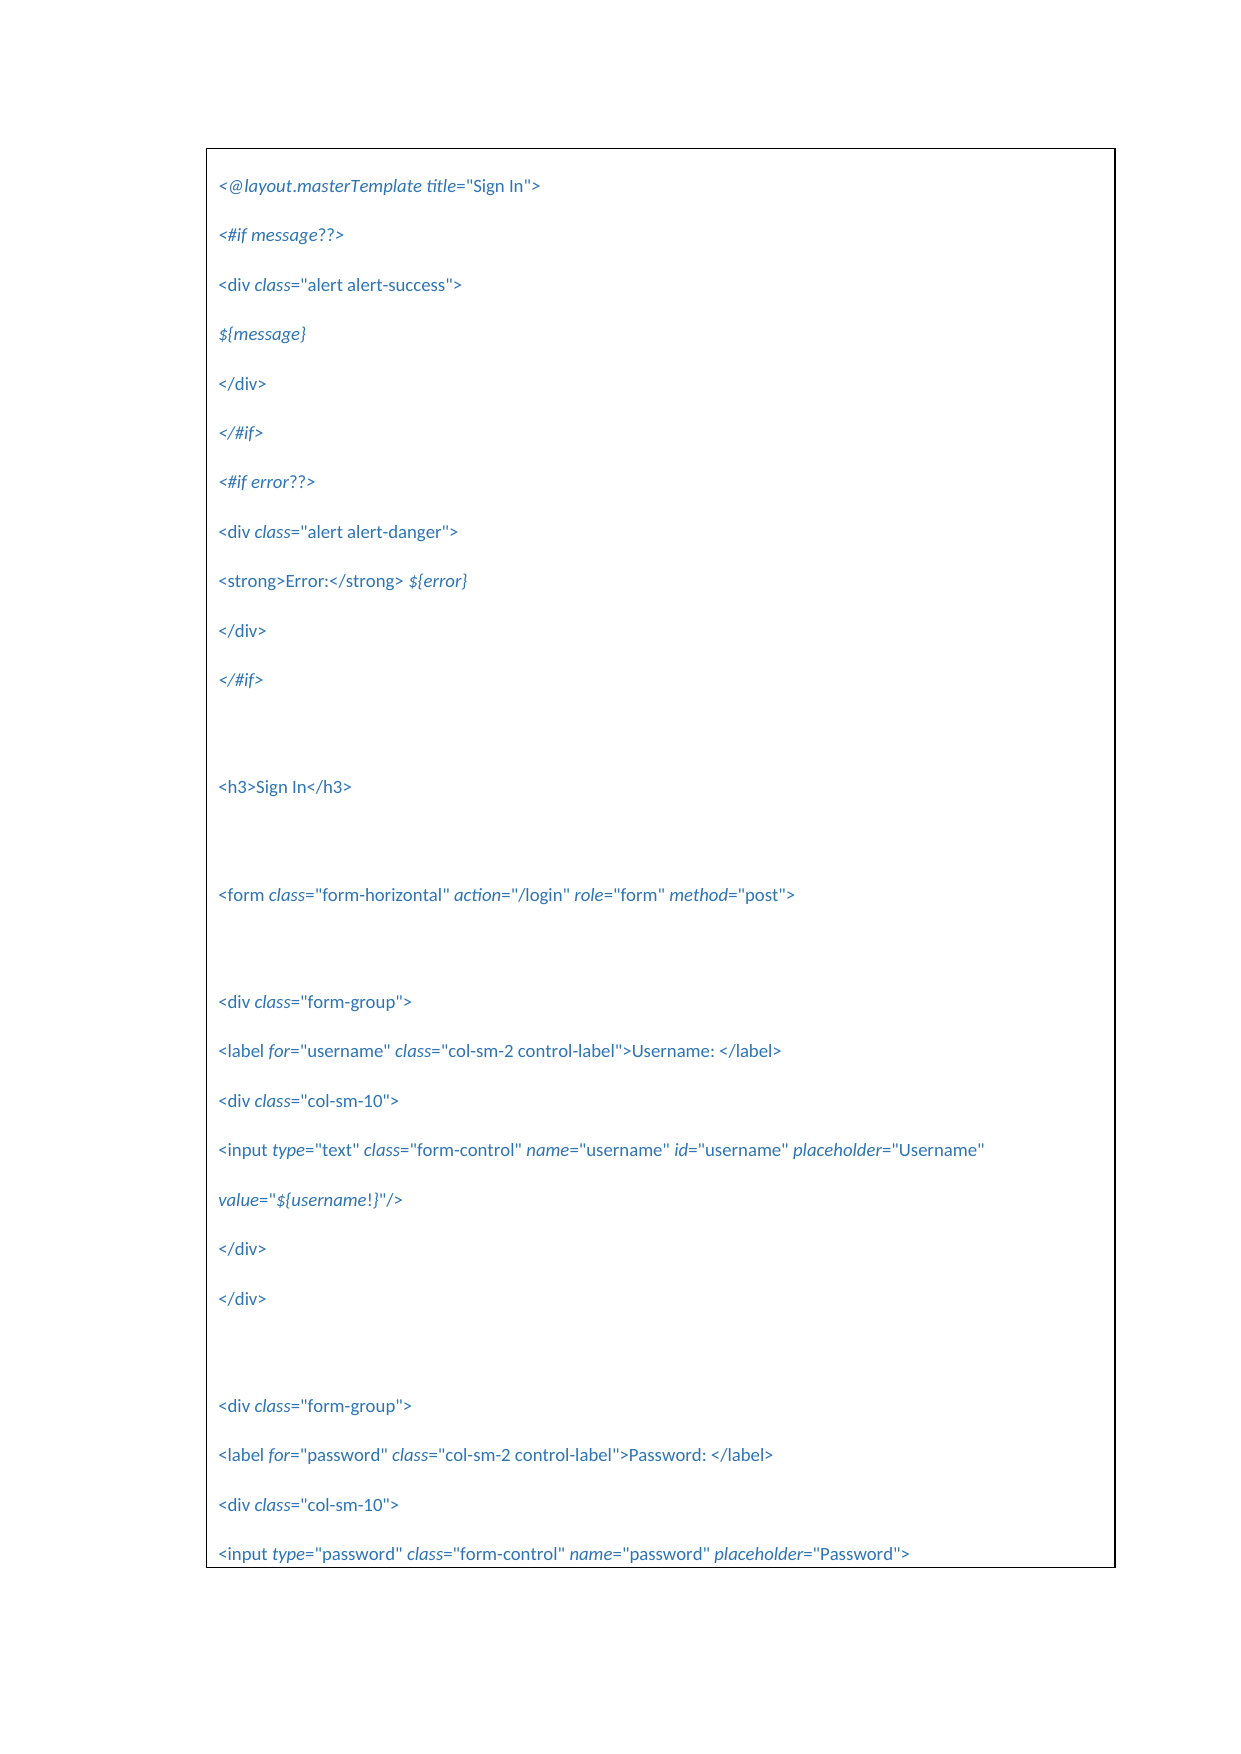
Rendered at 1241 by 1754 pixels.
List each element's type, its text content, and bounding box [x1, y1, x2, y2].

table_header <@layout.masterTemplate title="Sign In"> <#if message??> <div class="alert alert-success"> ${message} </div> </#if> <#if error??> <div class="alert alert-danger"> <strong>Error:</strong> ${error} </div> </#if> <h3>Sign In</h3> <form class="form-horizontal" action="/login" role="form" method="post"> <div class="form-group"> <label for="username" class="col-sm-2 control-label">Username: </label> <div class="col-sm-10"> <input type="text" class="form-control" name="username" id="username" placeholder="Username" value="${username!}"/> </div> </div> <div class="form-group"> <label for="password" class="col-sm-2 control-label">Password: </label> <div class="col-sm-10"> <input type="password" class="form-control" name="password" placeholder="Password"> [207, 149, 1114, 1567]
